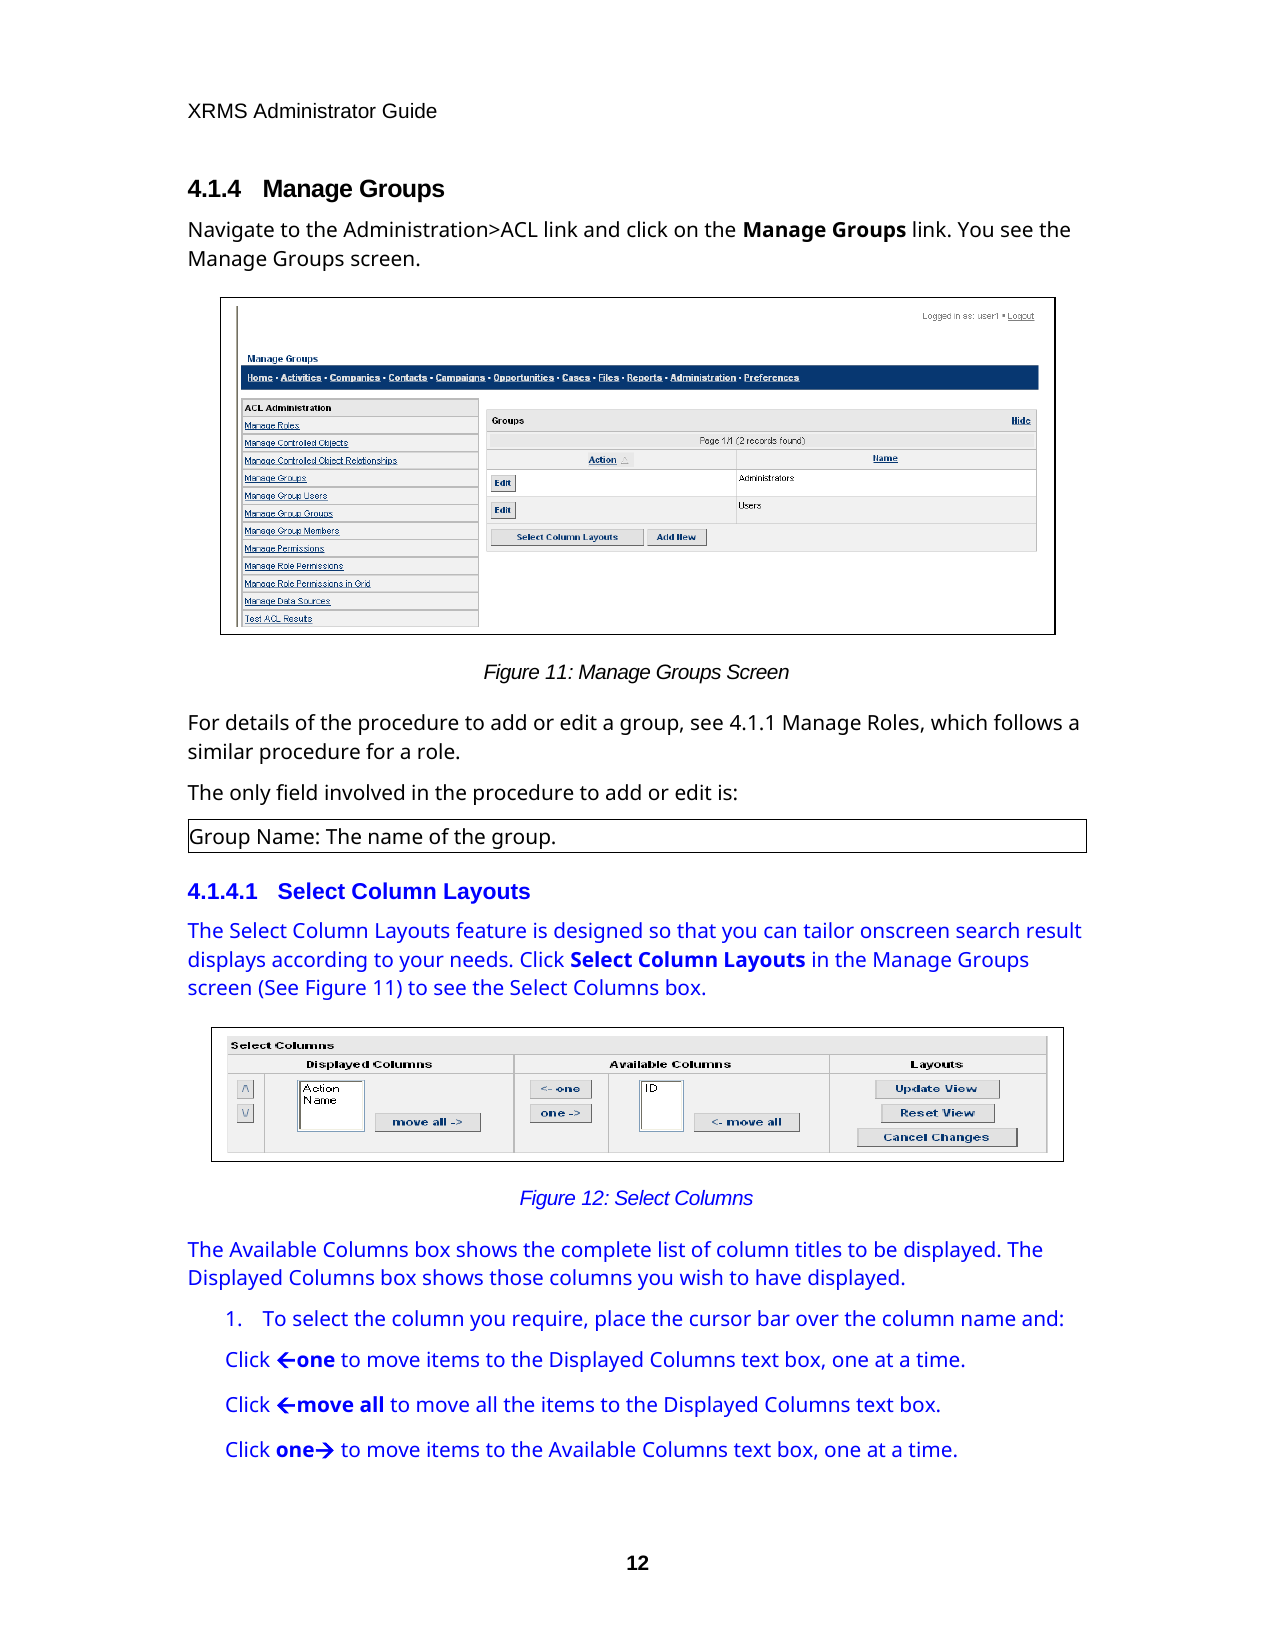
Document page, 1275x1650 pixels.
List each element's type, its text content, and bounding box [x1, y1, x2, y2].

list Click one to move items to the Displayed Columns text box, one at a time. [225, 1345, 1087, 1374]
picture [227, 1036, 1048, 1153]
text Figure 12: Select Columns [187, 1187, 1087, 1210]
list Click move all to move all the items to the Displayed Columns text box. [225, 1391, 1087, 1419]
subtitle Select Column Layouts [187, 878, 1087, 904]
picture [236, 306, 1039, 627]
text The Available Columns box shows the complete list of column titles to be displayed. The Displayed Columns box shows those columns you wish to have displayed. [187, 1235, 1087, 1292]
text The only field involved in the procedure to add or edit is: [187, 778, 1087, 806]
subtitle Manage Groups [187, 175, 1087, 203]
list Click one to move items to the Available Columns text box, one at a time. [225, 1436, 1087, 1464]
text The Select Column Layouts feature is designed so that you can tailor onscreen search result displays according to your needs. Click Select Column Layouts in the Manage Groups screen (See Figure 11) to see the Select Columns box. [187, 917, 1087, 1002]
text Navigate to the Administration>ACL link and click on the Manage Groups link. You see the Manage Groups screen. [187, 215, 1087, 272]
text For details of the procedure to add or edit a group, see 4.1.1 Manage Roles, which follows a similar procedure for a role. [187, 708, 1087, 765]
text Group Name: The name of the group. [189, 820, 1086, 852]
text Figure 11: Manage Groups Screen [187, 660, 1087, 683]
list To select the column you require, place the cursor bar over the column name and: [225, 1304, 1087, 1333]
